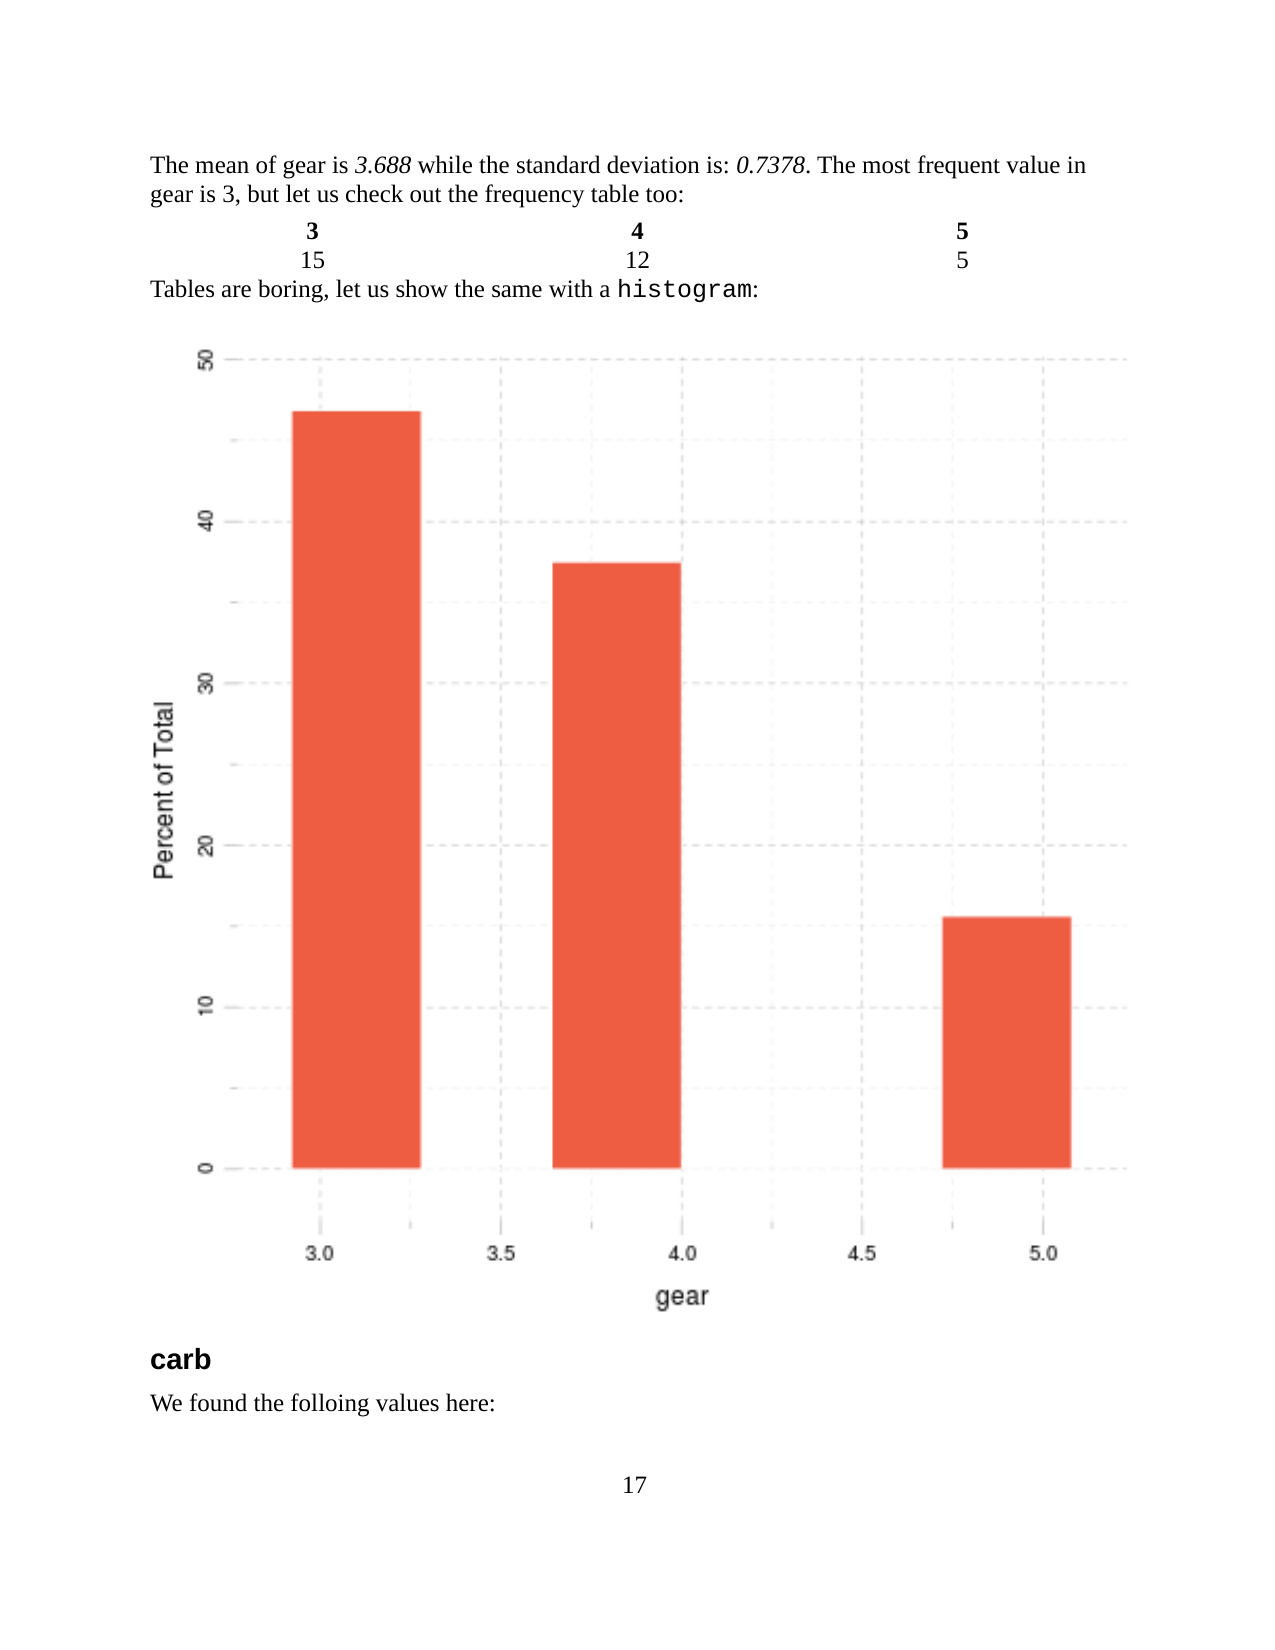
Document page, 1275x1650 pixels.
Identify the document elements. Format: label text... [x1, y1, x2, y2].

table_cell 12 [475, 245, 800, 274]
text The mean of gear is 3.688 while the standard deviation is: 0.7378. The most frequent value in gear is 3, but let us check out the frequency table too: [150, 150, 1125, 207]
text Tables are boring, let us show the same with a histogram: [150, 274, 1125, 304]
table_header 5 [800, 216, 1125, 245]
table_header 3 [150, 216, 475, 245]
table_cell 15 [150, 245, 475, 274]
table_header 4 [475, 216, 800, 245]
table_cell 5 [800, 245, 1125, 274]
text We found the folloing values here: [150, 1388, 1125, 1417]
picture [150, 304, 1163, 1318]
subtitle carb [150, 1342, 1125, 1376]
